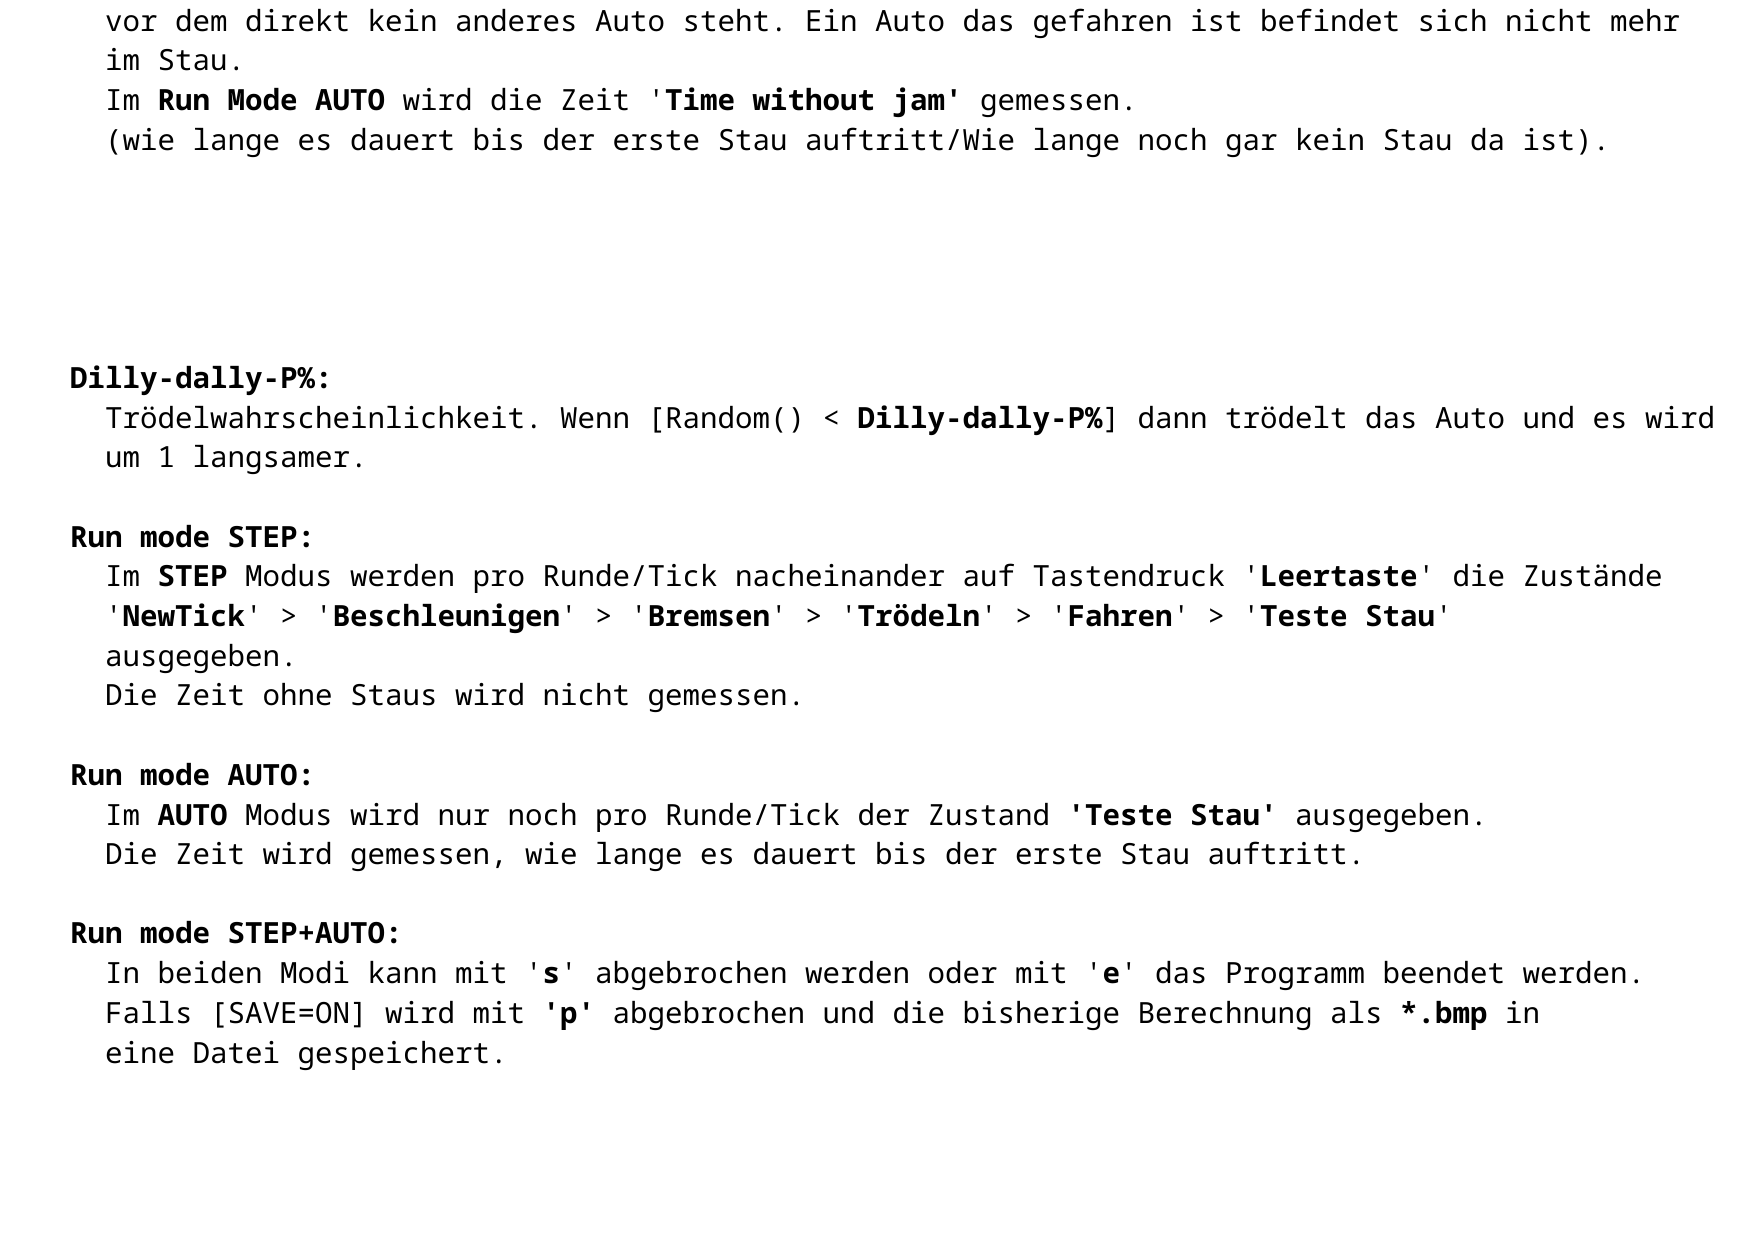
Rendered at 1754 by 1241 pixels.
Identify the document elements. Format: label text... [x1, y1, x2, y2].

text 'NewTick' > 'Beschleunigen' > 'Bremsen' > 'Trödeln' > 'Fahren' > 'Teste Stau' [0, 595, 1754, 635]
text Im Run Mode AUTO wird die Zeit 'Time without jam' gemessen. [0, 79, 1754, 119]
text Run mode STEP+AUTO: [0, 913, 1754, 952]
text Die Zeit ohne Staus wird nicht gemessen. [0, 675, 1754, 714]
text Im AUTO Modus wird nur noch pro Runde/Tick der Zustand 'Teste Stau' ausgegeben. [0, 794, 1754, 833]
text Trödelwahrscheinlichkeit. Wenn [Random() < Dilly-dally-P%] dann trödelt das Auto und es wird [0, 397, 1754, 437]
text (wie lange es dauert bis der erste Stau auftritt/Wie lange noch gar kein Stau da ist). [0, 119, 1754, 159]
text im Stau. [0, 40, 1754, 79]
text Falls [SAVE=ON] wird mit 'p' abgebrochen und die bisherige Berechnung als *.bmp in [0, 992, 1754, 1032]
text In beiden Modi kann mit 's' abgebrochen werden oder mit 'e' das Programm beendet werden. [0, 952, 1754, 992]
text eine Datei gespeichert. [0, 1032, 1754, 1072]
text Im STEP Modus werden pro Runde/Tick nacheinander auf Tastendruck 'Leertaste' die Zustände [0, 556, 1754, 595]
text Run mode AUTO: [0, 754, 1754, 794]
text Run mode STEP: [0, 516, 1754, 556]
text Dilly-dally-P%: [0, 357, 1754, 397]
text ausgegeben. [0, 635, 1754, 675]
text vor dem direkt kein anderes Auto steht. Ein Auto das gefahren ist befindet sich nicht mehr [0, 0, 1754, 40]
text Die Zeit wird gemessen, wie lange es dauert bis der erste Stau auftritt. [0, 833, 1754, 873]
text um 1 langsamer. [0, 437, 1754, 476]
